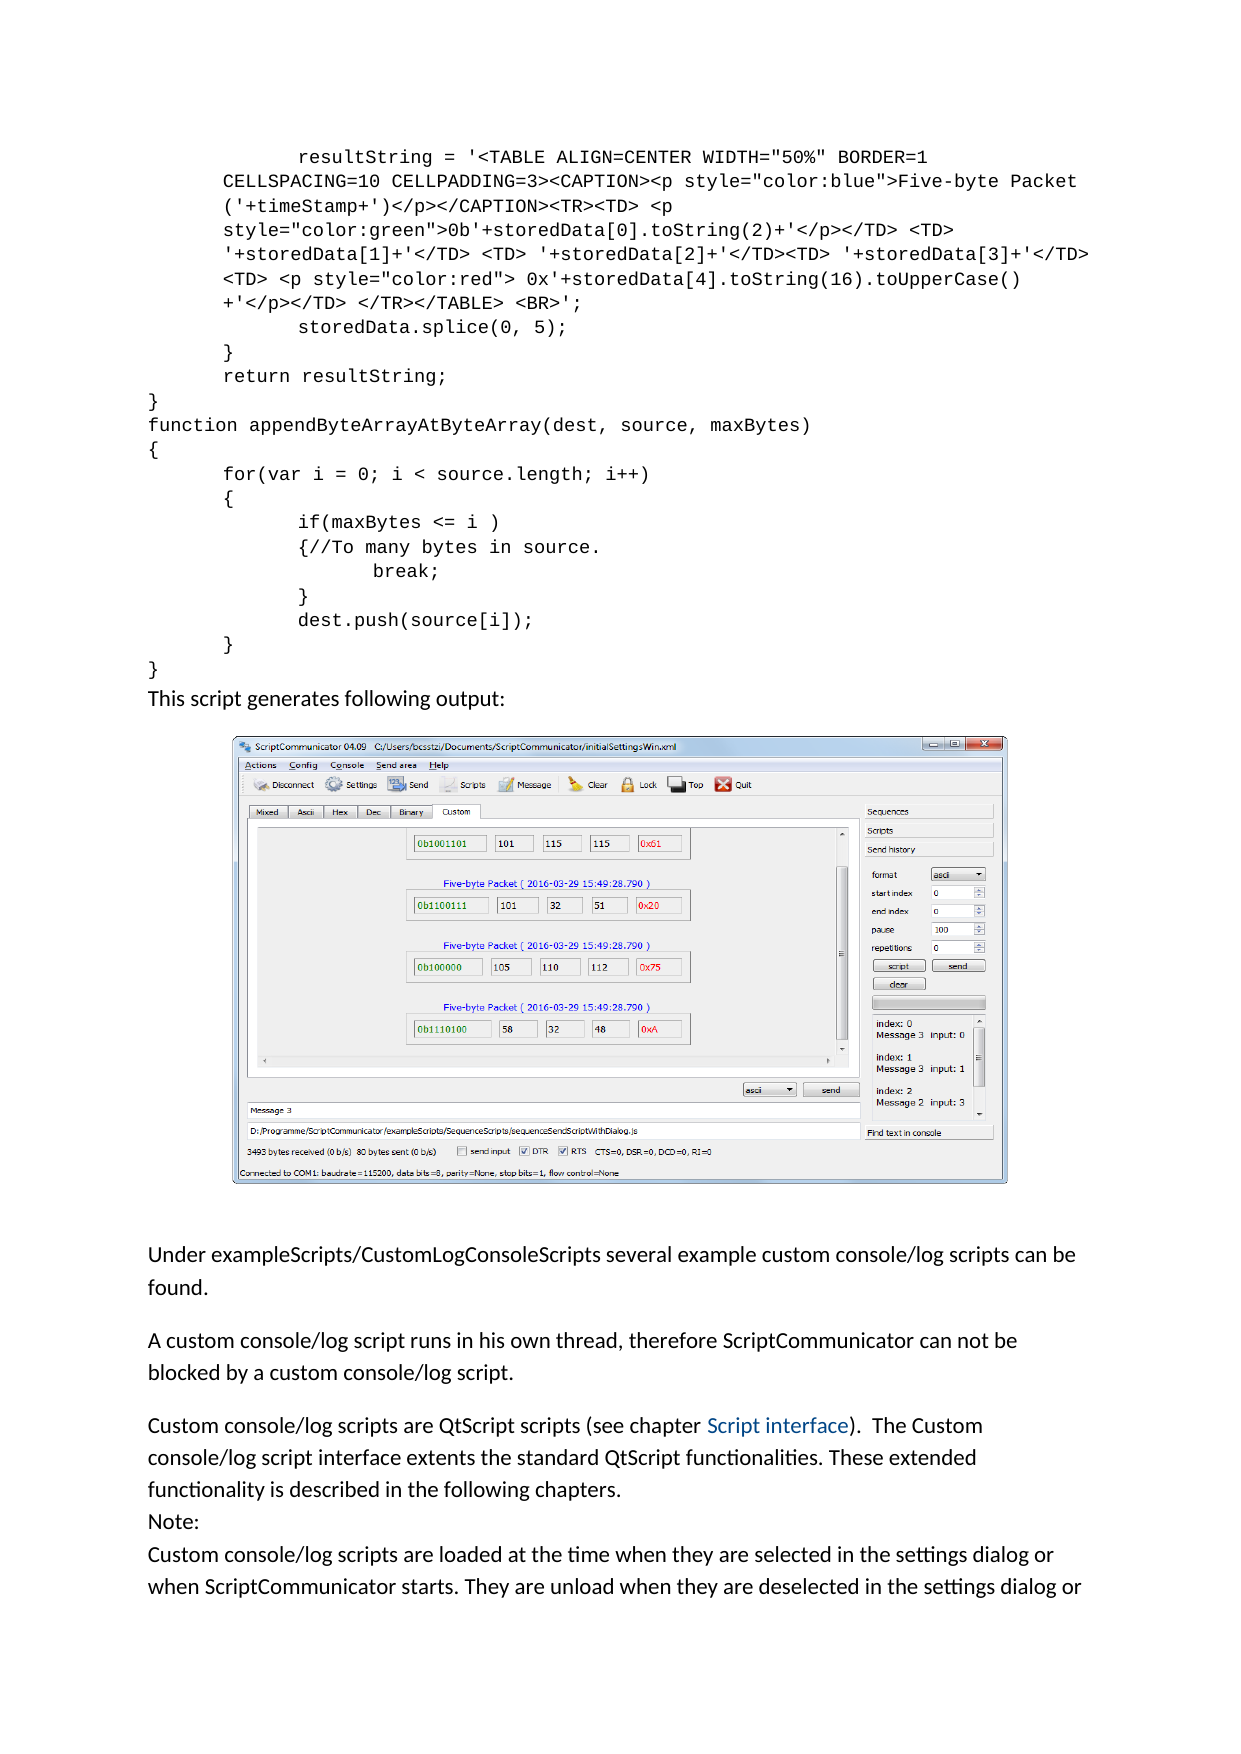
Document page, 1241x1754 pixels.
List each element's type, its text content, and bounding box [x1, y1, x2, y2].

text break; [148, 562, 1093, 583]
text storedData.splice(0, 5); [148, 318, 1093, 339]
text { [148, 489, 1093, 510]
text if(maxBytes <= i ) [148, 513, 1093, 534]
text A custom console/log script runs in his own thread, therefore ScriptCommunicator can not be blocked by a custom console/log script. [148, 1326, 1093, 1386]
text for(var i = 0; i < source.length; i++) [148, 464, 1093, 486]
text This script generates following output: [148, 684, 1093, 712]
text function appendByteArrayAtByteArray(dest, source, maxBytes) [148, 416, 1093, 437]
text Under exampleScripts/CustomLogConsoleScripts several example custom console/log scripts can be found. [148, 1241, 1093, 1301]
text Note: [148, 1507, 1093, 1536]
text return resultString; [148, 367, 1093, 388]
text resultString = '<TABLE ALIGN=CENTER WIDTH="50%" BORDER=1 CELLSPACING=10 CELLPADDING=3><CAPTION><p style="color:blue">Five-byte Packet ('+timeStamp+')</p></CAPTION><TR><TD> <p style="color:green">0b'+storedData[0].toString(2)+'</p></TD> <TD> '+storedData[1]+'</TD> <TD> '+storedData[2]+'</TD><TD> '+storedData[3]+'</TD> <TD> <p style="color:red"> 0x'+storedData[4].toString(16).toUpperCase() +'</p></TD> </TR></TABLE> <BR>'; [148, 148, 1093, 315]
text dest.push(source[i]); [148, 611, 1093, 632]
text } [148, 586, 1093, 608]
picture [232, 736, 1008, 1184]
text { [148, 440, 1093, 461]
text } [148, 343, 1093, 364]
text Custom console/log scripts are loaded at the time when they are selected in the settings dialog or when ScriptCommunicator starts. They are unload when they are deselected in the settings dialog or [148, 1540, 1093, 1600]
text } [148, 391, 1093, 413]
text Custom console/log scripts are QtScript scripts (see chapter Script interface). The Custom console/log script interface extents the standard QtScript functionalities. These extended functionality is described in the following chapters. [148, 1411, 1093, 1503]
text } [148, 659, 1093, 681]
text {//To many bytes in source. [148, 538, 1093, 559]
text } [148, 635, 1093, 656]
